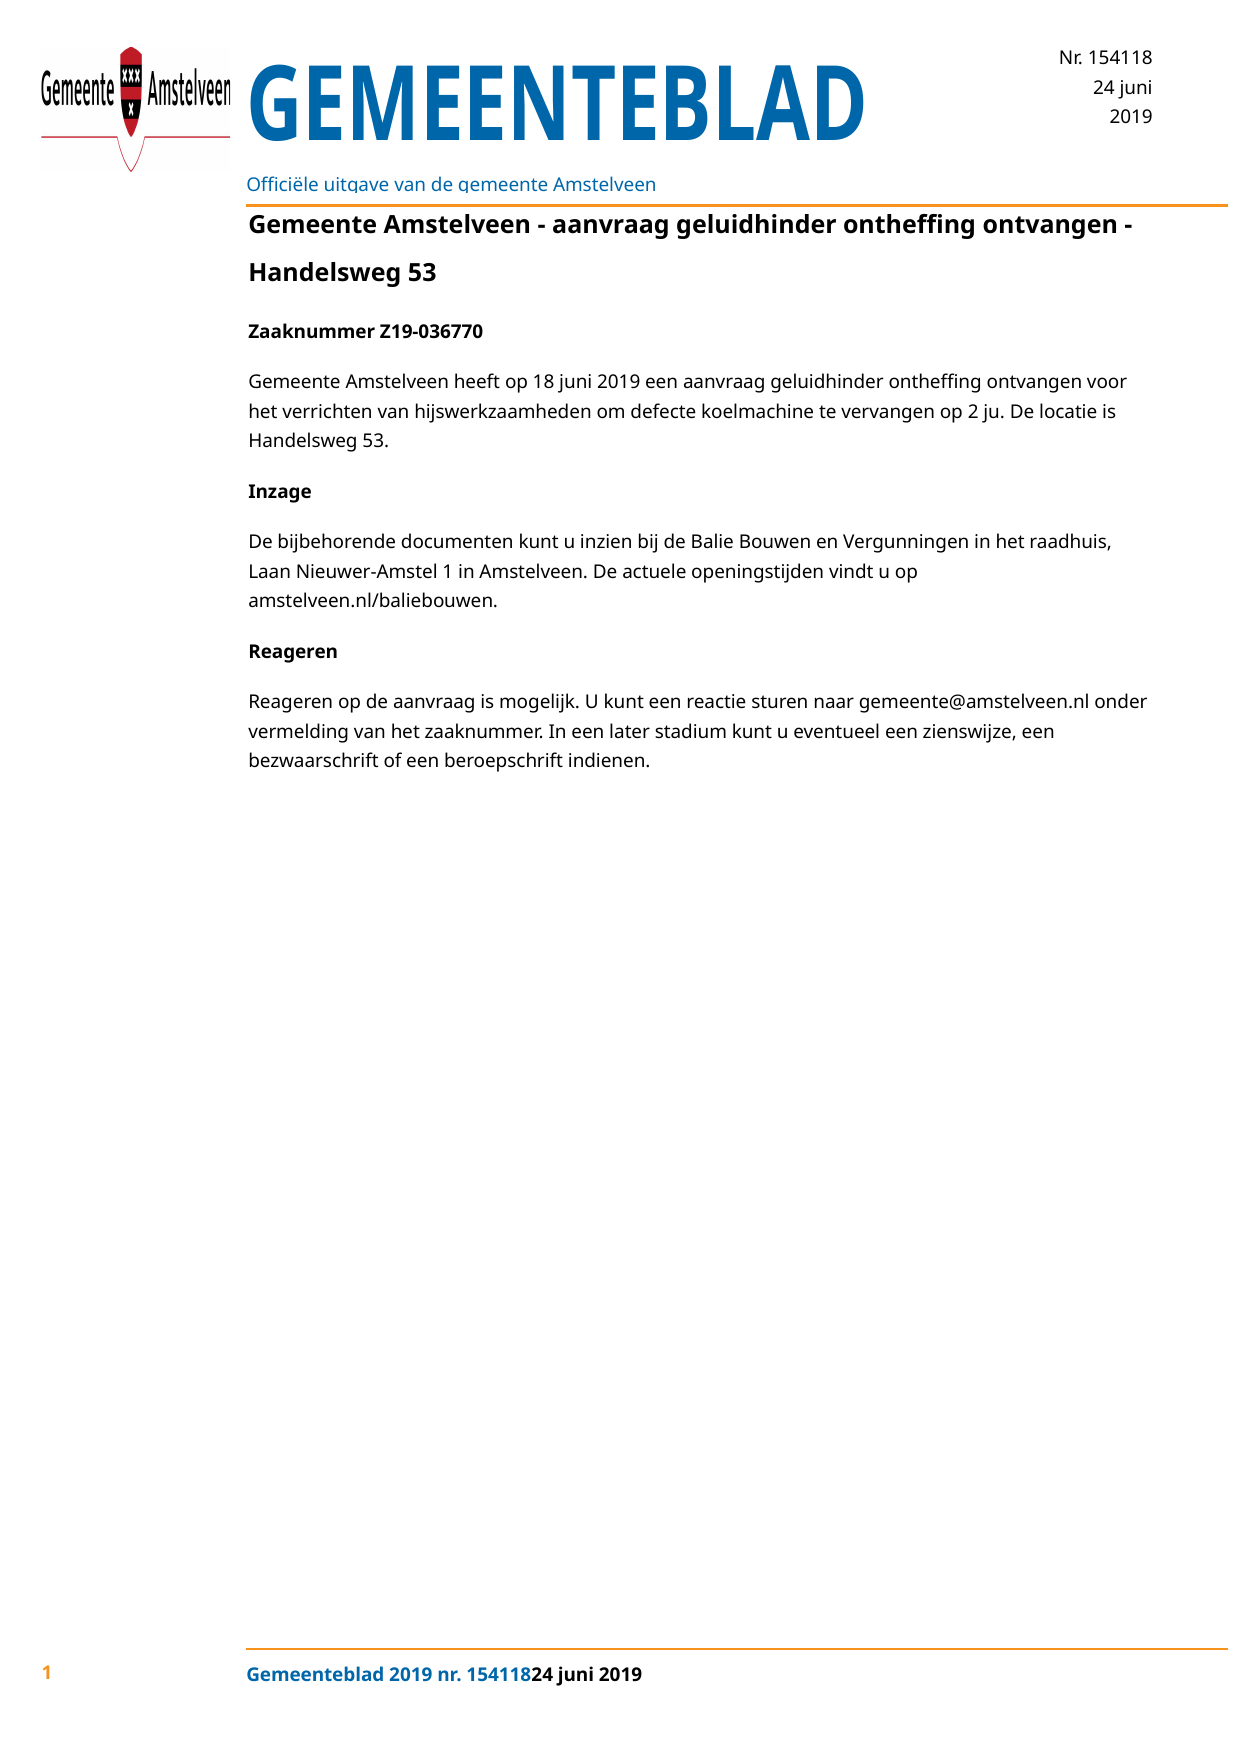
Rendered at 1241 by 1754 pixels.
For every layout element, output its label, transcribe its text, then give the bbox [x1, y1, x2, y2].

text Gemeente Amstelveen heeft op 18 juni 2019 een aanvraag geluidhinder ontheffing ontvangen voor het verrichten van hijswerkzaamheden om defecte koelmachine te vervangen op 2 ju. De locatie is Handelsweg 53. [248, 368, 1152, 453]
picture [41, 47, 231, 172]
text De bijbehorende documenten kunt u inzien bij de Balie Bouwen en Vergunningen in het raadhuis, Laan Nieuwer-Amstel 1 in Amstelveen. De actuele openingstijden vindt u op amstelveen.nl/baliebouwen. [248, 528, 1152, 613]
text Reageren op de aanvraag is mogelijk. U kunt een reactie sturen naar gemeente@amstelveen.nl onder vermelding van het zaaknummer. In een later stadium kunt u eventueel een zienswijze, een bezwaarschrift of een beroepschrift indienen. [248, 688, 1152, 773]
text Gemeente Amstelveen - aanvraag geluidhinder ontheffing ontvangen - Handelsweg 53 [248, 207, 1152, 288]
text Inzage [248, 478, 1152, 504]
text Reageren [248, 638, 1152, 664]
text Zaaknummer Z19-036770 [248, 318, 1152, 344]
